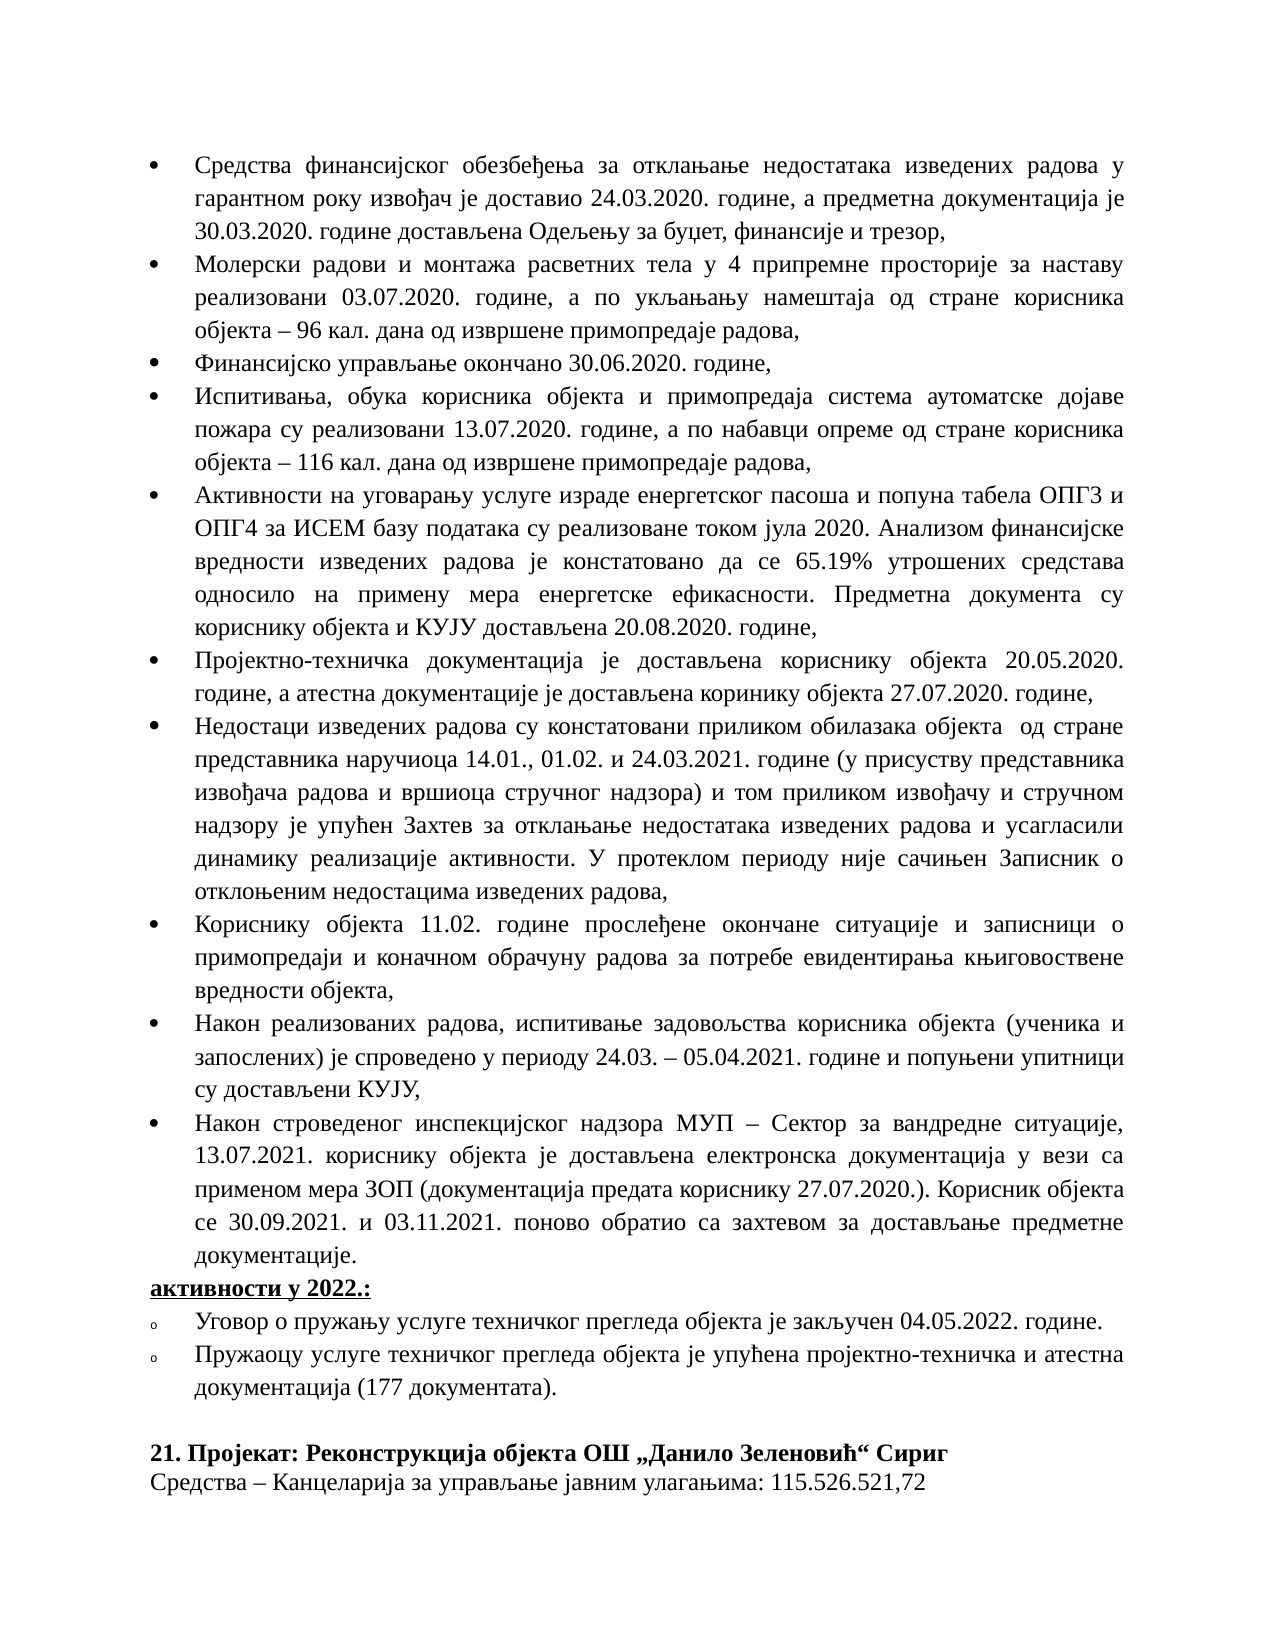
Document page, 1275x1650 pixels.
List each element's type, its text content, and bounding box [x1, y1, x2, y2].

text активности у 2022.: [150, 1273, 1125, 1301]
list Пружаоцу услуге техничког прегледа објекта је упућена пројектно-техничка и атестна документација (177 документата). [150, 1339, 1125, 1401]
list Средства финансијског обезбеђења за отклањање недостатака изведених радова у гарантном року извођач је доставио 24.03.2020. године, а предметна документација је 30.03.2020. године достављена Одељењу за буџет, финансије и трезор, [150, 150, 1125, 245]
list Испитивања, обука корисника објекта и примопредаја система аутоматске дојаве пожара су реализовани 13.07.2020. године, а по набавци опреме од стране корисника објекта – 116 кал. дана од извршене примопредаје радова, [150, 381, 1125, 476]
list Након строведеног инспекцијског надзора МУП – Сектор за вандредне ситуације, 13.07.2021. кориснику објекта је достављена електронска документација у вези са применом мера ЗОП (документација предата кориснику 27.07.2020.). Корисник објекта се 30.09.2021. и 03.11.2021. поново обратио са захтевом за достављање предметне документације. [150, 1108, 1125, 1268]
list Недостаци изведених радова су констатовани приликом обилазака објекта од стране представника наручиоца 14.01., 01.02. и 24.03.2021. године (у присуству представника извођача радова и вршиоца стручног надзора) и том приликом извођачу и стручном надзору је упућен Захтев за отклањање недостатака изведених радова и усагласили динамику реализације активности. У протеклом периоду није сачињен Записник о отклоњеним недостацима изведених радова, [150, 711, 1125, 905]
list Кориснику објекта 11.02. године прослеђене окончане ситуације и записници о примопредаји и коначном обрачуну радова за потребе евидентирања књиговоствене вредности објекта, [150, 909, 1125, 1004]
list Пројектно-техничка документација је достављена кориснику објекта 20.05.2020. године, а атестна документације је достављена коринику објекта 27.07.2020. године, [150, 645, 1125, 707]
list Финансијско управљање окончано 30.06.2020. године, [150, 348, 1125, 377]
text Средства – Канцеларија за управљање јавним улагањима: 115.526.521,72 [150, 1467, 1125, 1495]
subtitle 21. Пројекат: Реконструкција објекта ОШ „Данило Зеленовић“ Сириг [150, 1438, 1125, 1467]
list Молерски радови и монтажа расветних тела у 4 припремне просторије за наставу реализовани 03.07.2020. године, а по укљањању намештаја од стране корисника објекта – 96 кал. дана од извршене примопредаје радова, [150, 249, 1125, 344]
list Уговор о пружању услуге техничког прегледа објекта је закључен 04.05.2022. године. [150, 1306, 1125, 1334]
list Након реализованих радова, испитивање задовољства корисника објекта (ученика и запослених) је спроведено у периоду 24.03. – 05.04.2021. године и попуњени упитници су достављени КУЈУ, [150, 1008, 1125, 1103]
list Активности на уговарању услуге израде енергетског пасоша и попуна табела ОПГ3 и ОПГ4 за ИСЕМ базу података су реализоване током јула 2020. Анализом финансијске вредности изведених радова је констатовано да се 65.19% утрошених средстава односило на примену мера енергетске ефикасности. Предметна документа су кориснику објекта и КУЈУ достављена 20.08.2020. године, [150, 480, 1125, 641]
